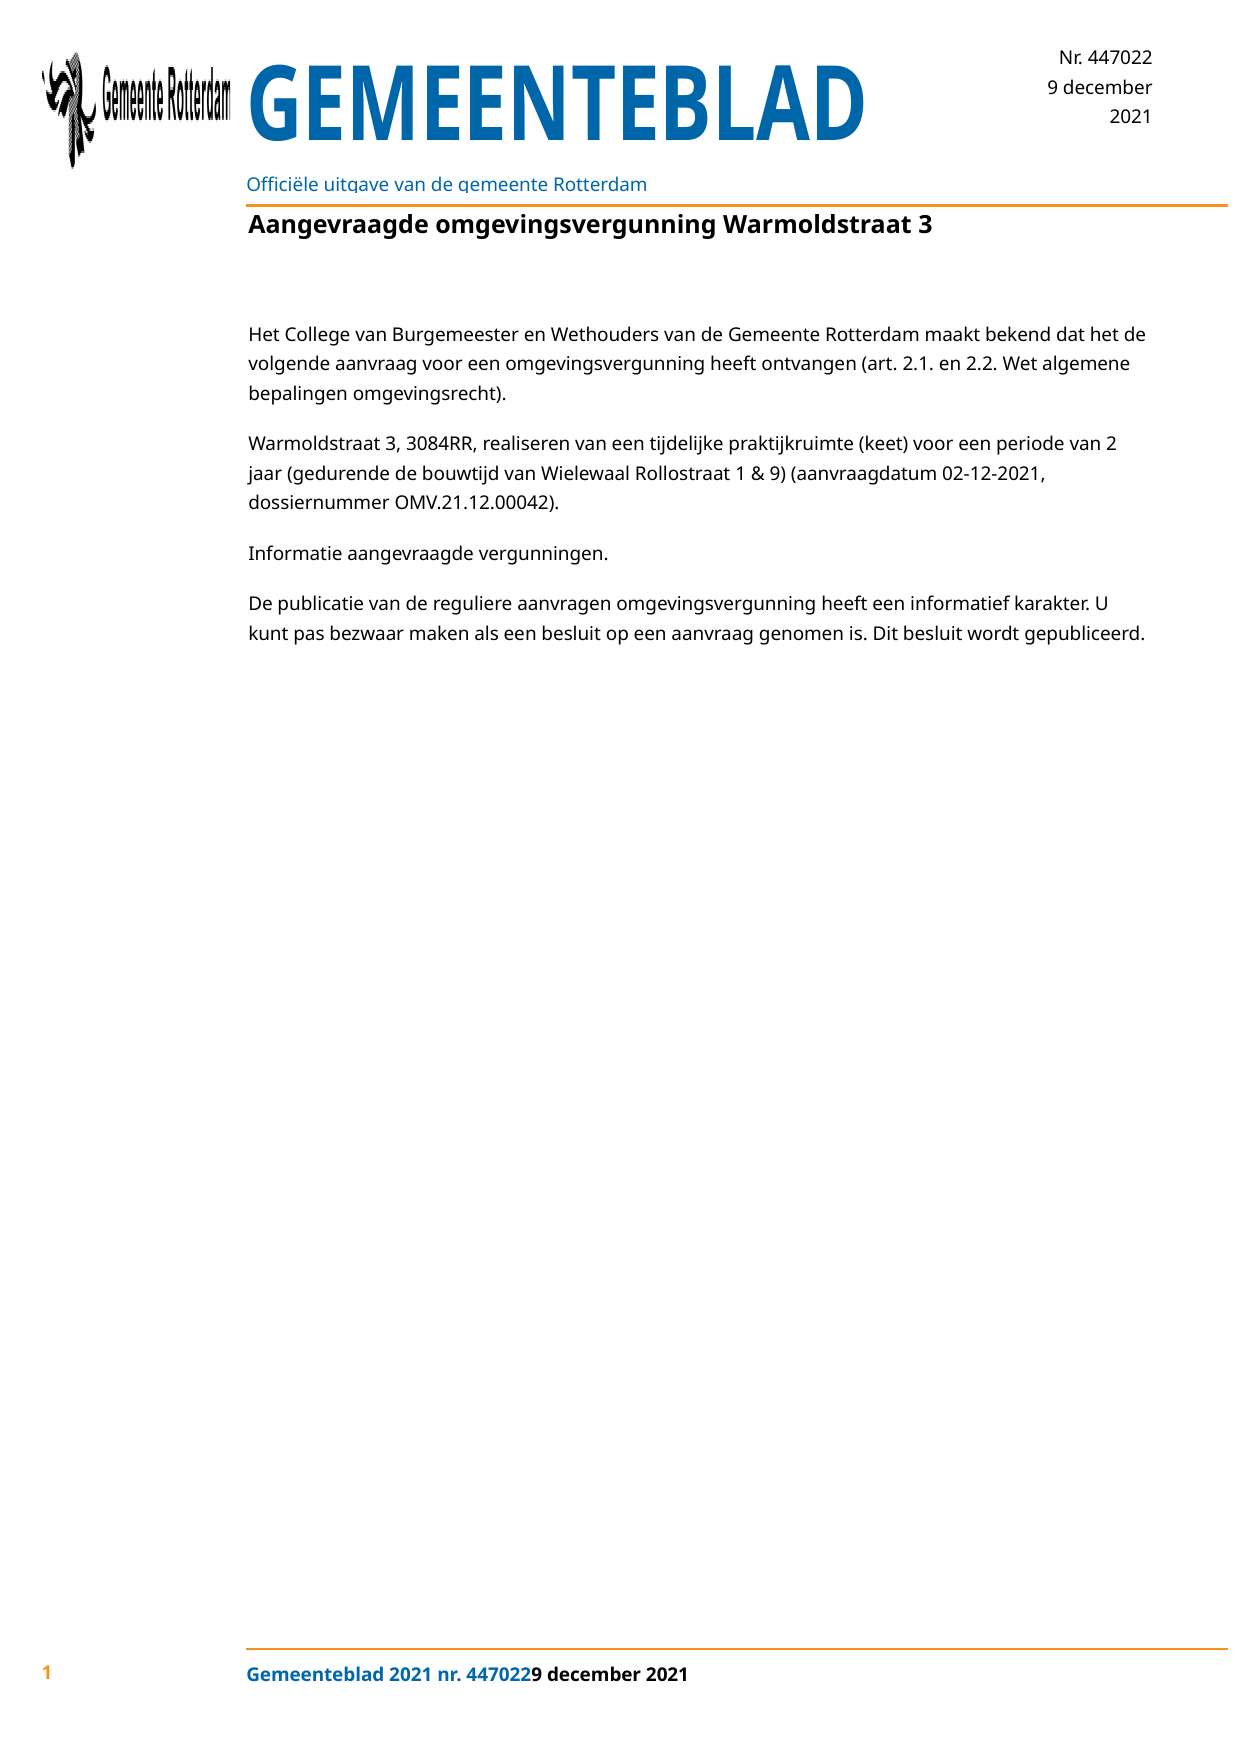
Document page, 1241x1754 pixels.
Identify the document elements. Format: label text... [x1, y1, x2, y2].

text Het College van Burgemeester en Wethouders van de Gemeente Rotterdam maakt bekend dat het de volgende aanvraag voor een omgevingsvergunning heeft ontvangen (art. 2.1. en 2.2. Wet algemene bepalingen omgevingsrecht). [248, 321, 1152, 406]
picture [41, 47, 231, 172]
text Aangevraagde omgevingsvergunning Warmoldstraat 3 [248, 207, 1152, 241]
text Warmoldstraat 3, 3084RR, realiseren van een tijdelijke praktijkruimte (keet) voor een periode van 2 jaar (gedurende de bouwtijd van Wielewaal Rollostraat 1 & 9) (aanvraagdatum 02-12-2021, dossiernummer OMV.21.12.00042). [248, 430, 1152, 515]
text De publicatie van de reguliere aanvragen omgevingsvergunning heeft een informatief karakter. U kunt pas bezwaar maken als een besluit op een aanvraag genomen is. Dit besluit wordt gepubliceerd. [248, 590, 1152, 646]
text Informatie aangevraagde vergunningen. [248, 540, 1152, 566]
